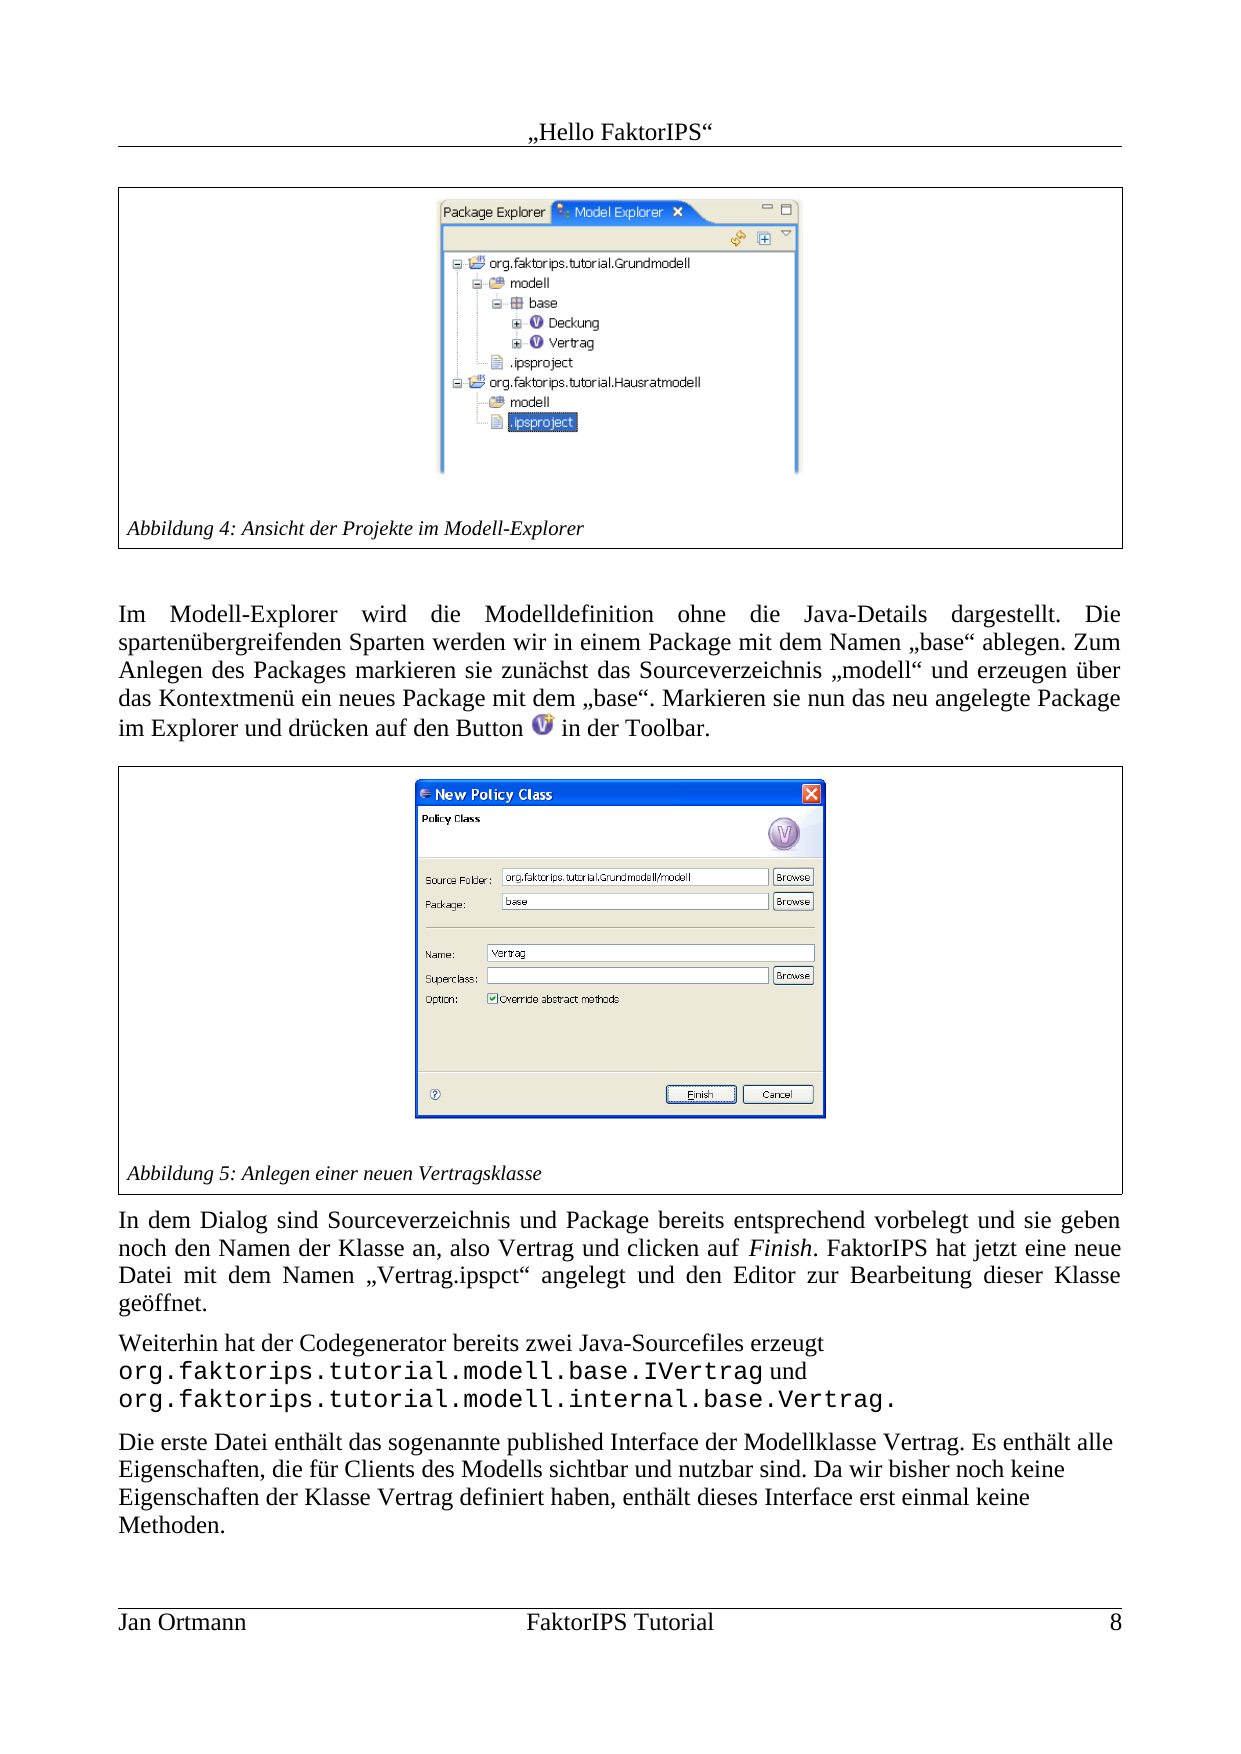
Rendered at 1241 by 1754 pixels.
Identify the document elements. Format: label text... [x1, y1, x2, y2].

picture [412, 775, 828, 1122]
picture [435, 196, 805, 477]
text [118, 754, 1122, 766]
text Abbildung 5: Anlegen einer neuen Vertragsklasse [127, 1162, 1113, 1185]
text Weiterhin hat der Codegenerator bereits zwei Java-Sourcefiles erzeugt org.faktorips.tutorial.modell.base.IVertrag und org.faktorips.tutorial.modell.internal.base.Vertrag. [118, 1329, 1122, 1415]
text Abbildung 4: Ansicht der Projekte im Modell-Explorer [127, 516, 1113, 539]
text Die erste Datei enthält das sogenannte published Interface der Modellklasse Vertrag. Es enthält alle Eigenschaften, die für Clients des Modells sichtbar und nutzbar sind. Da wir bisher noch keine Eigenschaften der Klasse Vertrag definiert haben, enthält dieses Interface erst einmal keine Methoden. [118, 1428, 1122, 1538]
text In dem Dialog sind Sourceverzeichnis und Package bereits entsprechend vorbelegt und sie geben noch den Namen der Klasse an, also Vertrag und clicken auf Finish. FaktorIPS hat jetzt eine neue Datei mit dem Namen „Vertrag.ipspct“ angelegt und den Editor zur Bearbeitung dieser Klasse geöffnet. [118, 1195, 1122, 1317]
picture [530, 711, 555, 737]
text Im Modell-Explorer wird die Modelldefinition ohne die Java-Details dargestellt. Die spartenübergreifenden Sparten werden wir in einem Package mit dem Namen „base“ ablegen. Zum Anlegen des Packages markieren sie zunächst das Sourceverzeichnis „modell“ und erzeugen über das Kontextmenü ein neues Package mit dem „base“. Markieren sie nun das neu angelegte Package im Explorer und drücken auf den Button in der Toolbar. [118, 601, 1122, 742]
text [119, 767, 1122, 1194]
